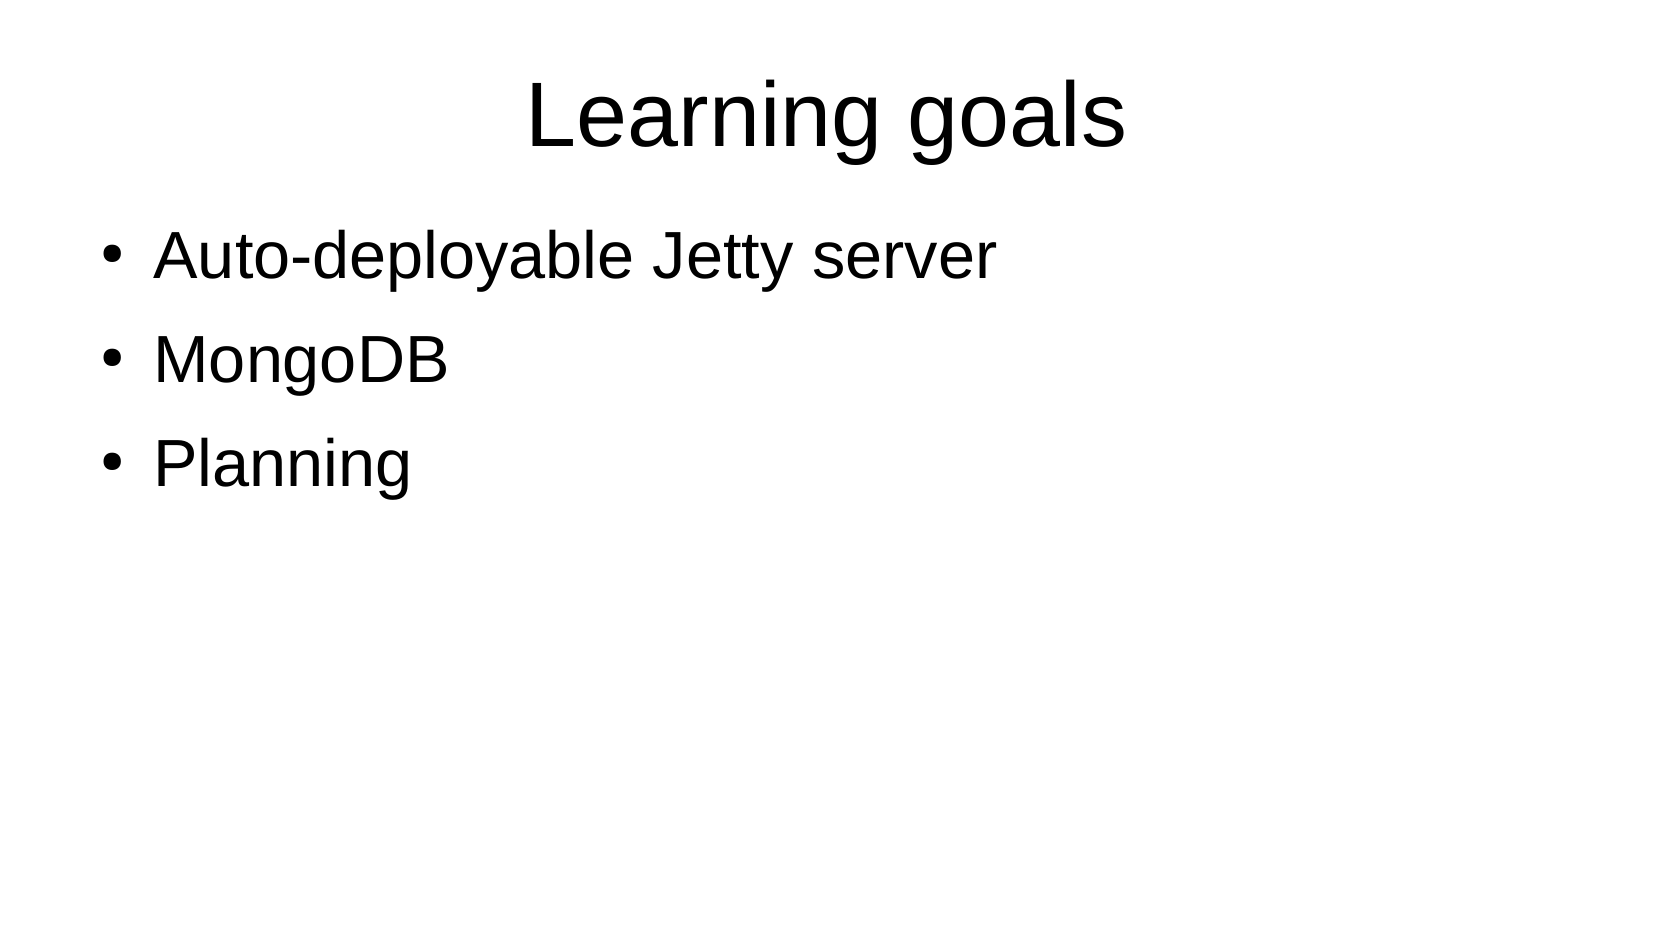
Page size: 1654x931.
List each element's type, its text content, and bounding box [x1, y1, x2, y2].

list Auto-deployable Jetty server MongoDB Planning [82, 217, 1571, 758]
title Learning goals [82, 37, 1571, 193]
